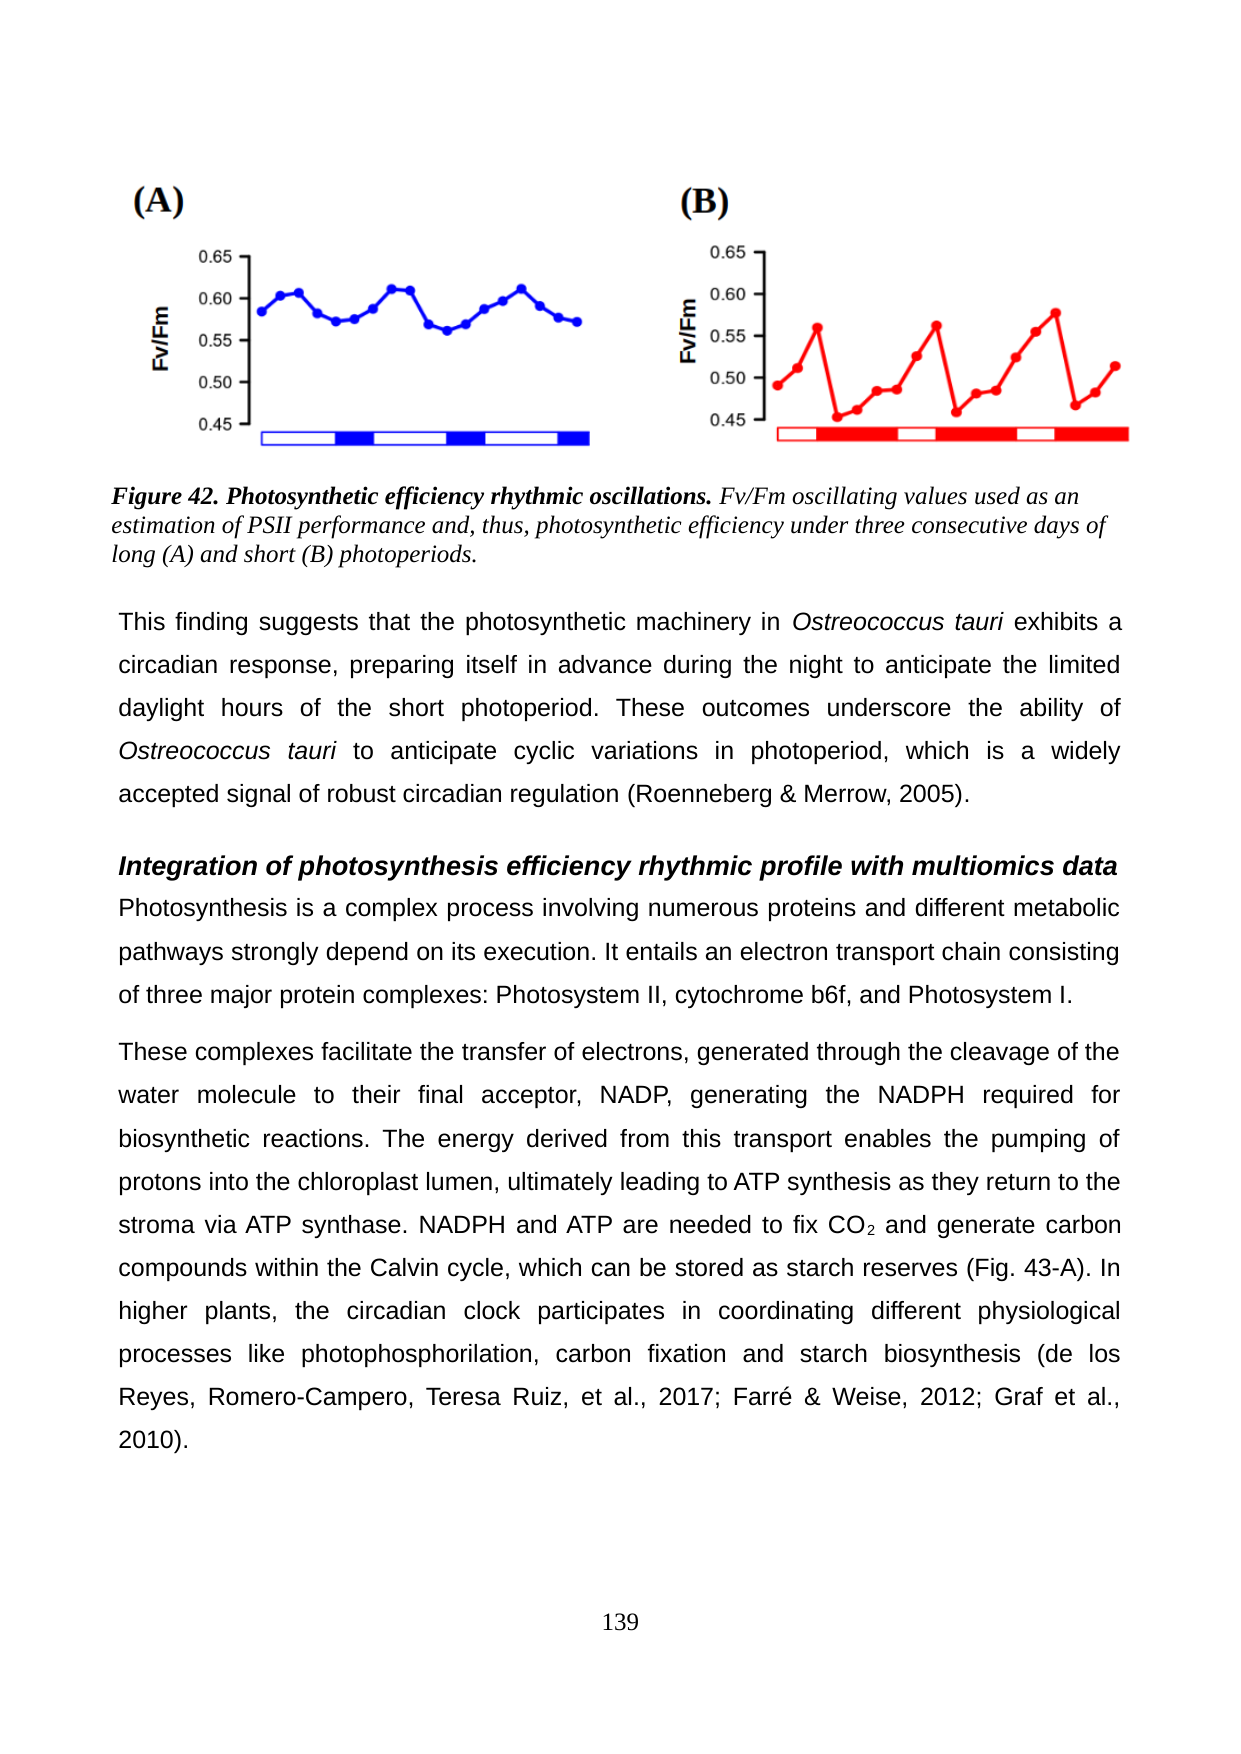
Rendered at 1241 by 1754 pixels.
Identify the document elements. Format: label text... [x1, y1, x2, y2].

text This finding suggests that the photosynthetic machinery in Ostreococcus tauri exhibits a circadian response, preparing itself in advance during the night to anticipate the limited daylight hours of the short photoperiod. These outcomes underscore the ability of Ostreococcus tauri to anticipate cyclic variations in photoperiod, which is a widely accepted signal of robust circadian regulation (Roenneberg & Merrow, 2005)⁠. [111, 568, 1152, 808]
text Figure 42. Photosynthetic efficiency rhythmic oscillations. Fv/Fm oscillating values used as an estimation of PSII performance and, thus, photosynthetic efficiency under three consecutive days of long (A) and short (B) photoperiods. [111, 482, 1152, 568]
text These complexes facilitate the transfer of electrons, generated through the cleavage of the water molecule to their final acceptor, NADP, generating the NADPH required for biosynthetic reactions. The energy derived from this transport enables the pumping of protons into the chloroplast lumen, ultimately leading to ATP synthesis as they return to the stroma via ATP synthase. NADPH and ATP are needed to fix CO2 and generate carbon compounds within the Calvin cycle, which can be stored as starch reserves (Fig. 43-A). In higher plants, the circadian clock participates in coordinating different physiological processes like photophosphorilation, carbon fixation and starch biosynthesis (de los Reyes, Romero-Campero, Teresa Ruiz, et al., 2017; Farré & Weise, 2012; Graf et al., 2010)⁠. [118, 1037, 1122, 1454]
text Photosynthesis is a complex process involving numerous proteins and different metabolic pathways strongly depend on its execution. It entails an electron transport chain consisting of three major protein complexes: Photosystem II, cytochrome b6f, and Photosystem I. [118, 893, 1122, 1008]
subtitle Integration of photosynthesis efficiency rhythmic profile with multiomics data [118, 850, 1122, 881]
picture [120, 168, 1162, 482]
